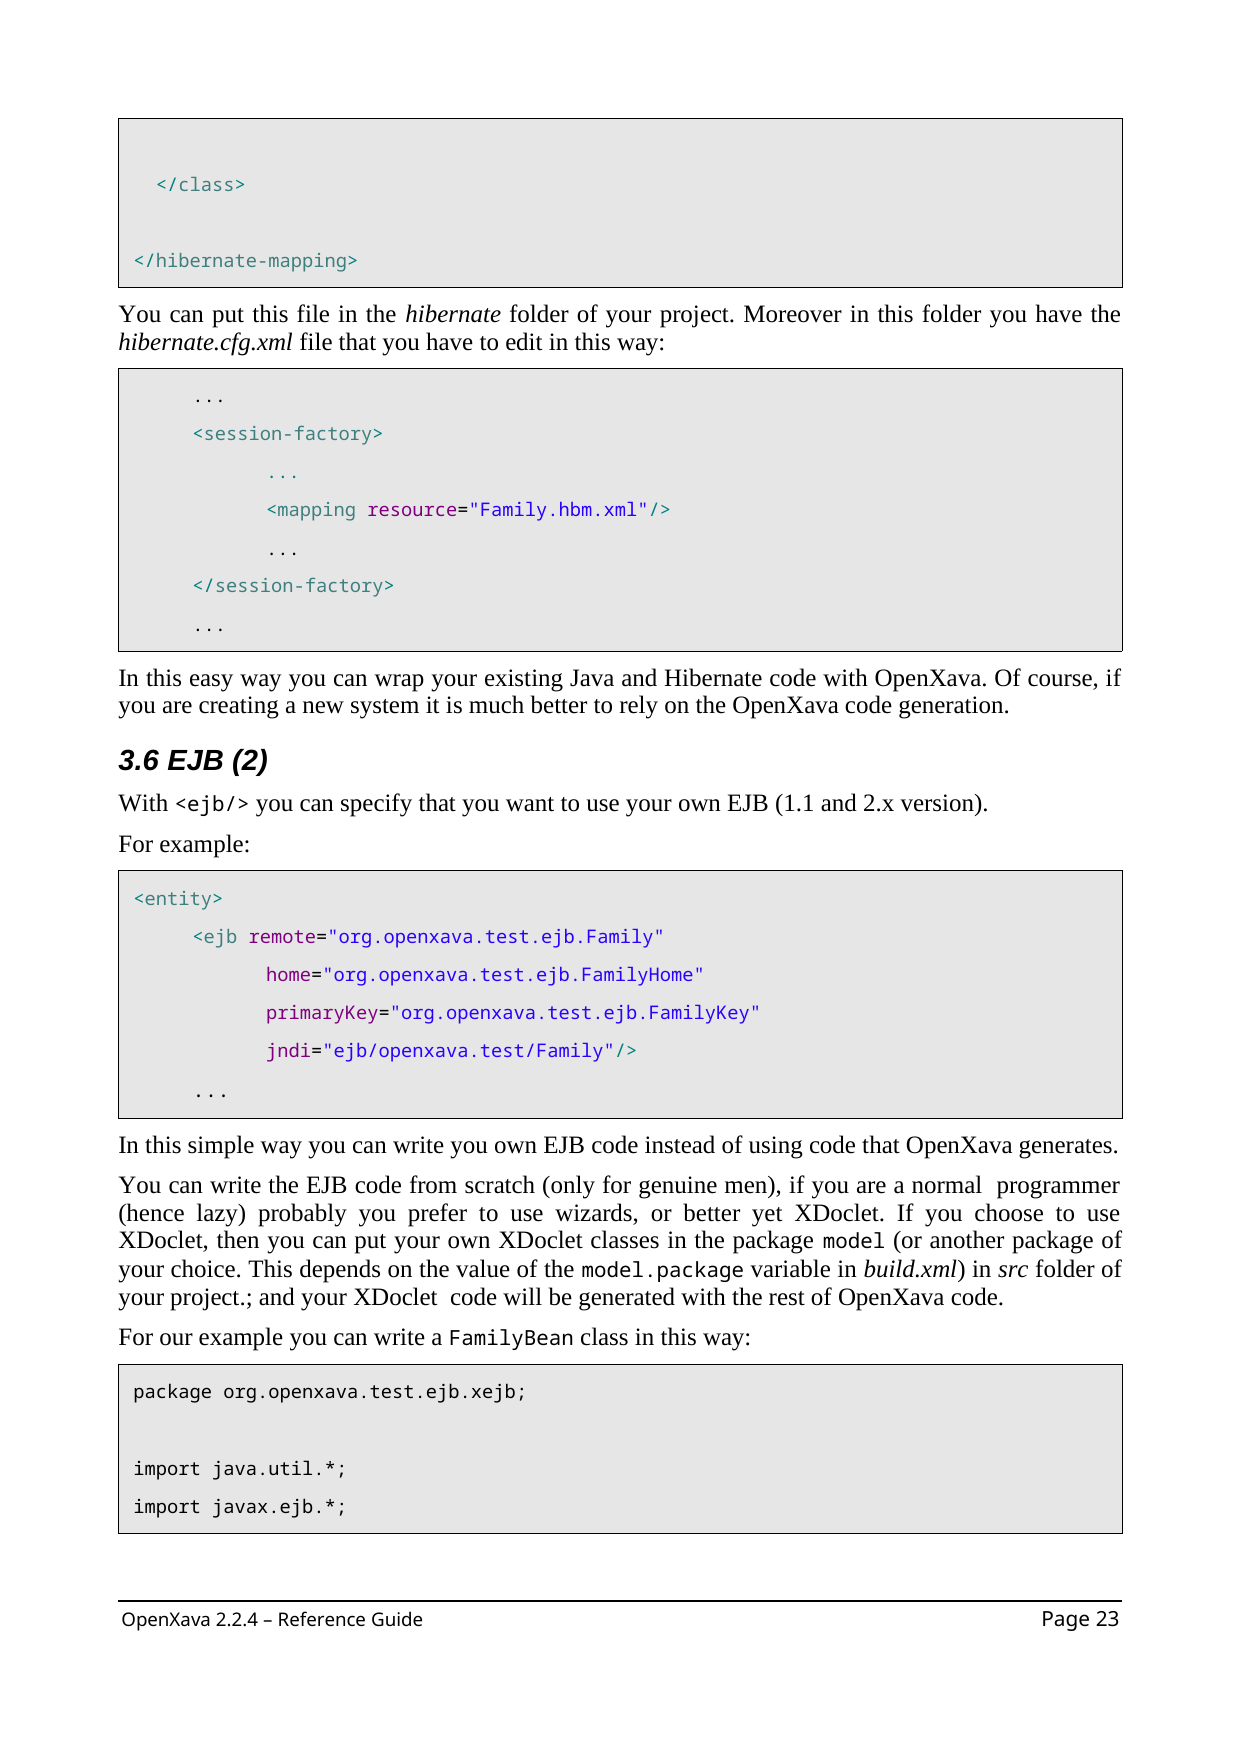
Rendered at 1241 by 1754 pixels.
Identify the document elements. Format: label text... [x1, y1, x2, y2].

text <ejb remote="org.openxava.test.ejb.Family" [119, 908, 1122, 946]
text For example: [118, 830, 1122, 858]
text ... [119, 596, 1122, 651]
text With <ejb/> you can specify that you want to use your own EJB (1.1 and 2.x version). [118, 789, 1122, 818]
text In this simple way you can write you own EJB code instead of using code that OpenXava generates. [118, 1131, 1122, 1159]
text <mapping resource="Family.hbm.xml"/> [119, 482, 1122, 520]
text jndi="ejb/openxava.test/Family"/> [119, 1022, 1122, 1061]
text import java.util.*; [119, 1440, 1122, 1478]
text ... [119, 444, 1122, 482]
text In this easy way you can wrap your existing Java and Hibernate code with OpenXava. Of course, if you are creating a new system it is much better to rely on the OpenXava code generation. [118, 664, 1122, 719]
text primaryKey="org.openxava.test.ejb.FamilyKey" [119, 984, 1122, 1022]
text ... [119, 369, 1122, 406]
text import javax.ejb.*; [119, 1478, 1122, 1533]
text You can write the EJB code from scratch (only for genuine men), if you are a normal programmer (hence lazy) probably you prefer to use wizards, or better yet XDoclet. If you choose to use XDoclet, then you can put your own XDoclet classes in the package model (or another package of your choice. This depends on the value of the model.package variable in build.xml) in src folder of your project.; and your XDoclet code will be generated with the rest of OpenXava code. [118, 1171, 1122, 1311]
text ... [119, 1061, 1122, 1118]
text <session-factory> [119, 406, 1122, 444]
text You can put this file in the hibernate folder of your project. Moreover in this folder you have the hibernate.cfg.xml file that you have to edit in this way: [118, 300, 1122, 355]
text <entity> [119, 871, 1122, 908]
text ... [119, 520, 1122, 558]
text home="org.openxava.test.ejb.FamilyHome" [119, 946, 1122, 984]
text For our example you can write a FamilyBean class in this way: [118, 1323, 1122, 1352]
text </class> [119, 156, 1122, 194]
subtitle EJB (2) [118, 744, 1122, 777]
text </session-factory> [119, 558, 1122, 596]
text package org.openxava.test.ejb.xejb; [119, 1365, 1122, 1402]
text </hibernate-mapping> [119, 232, 1122, 287]
